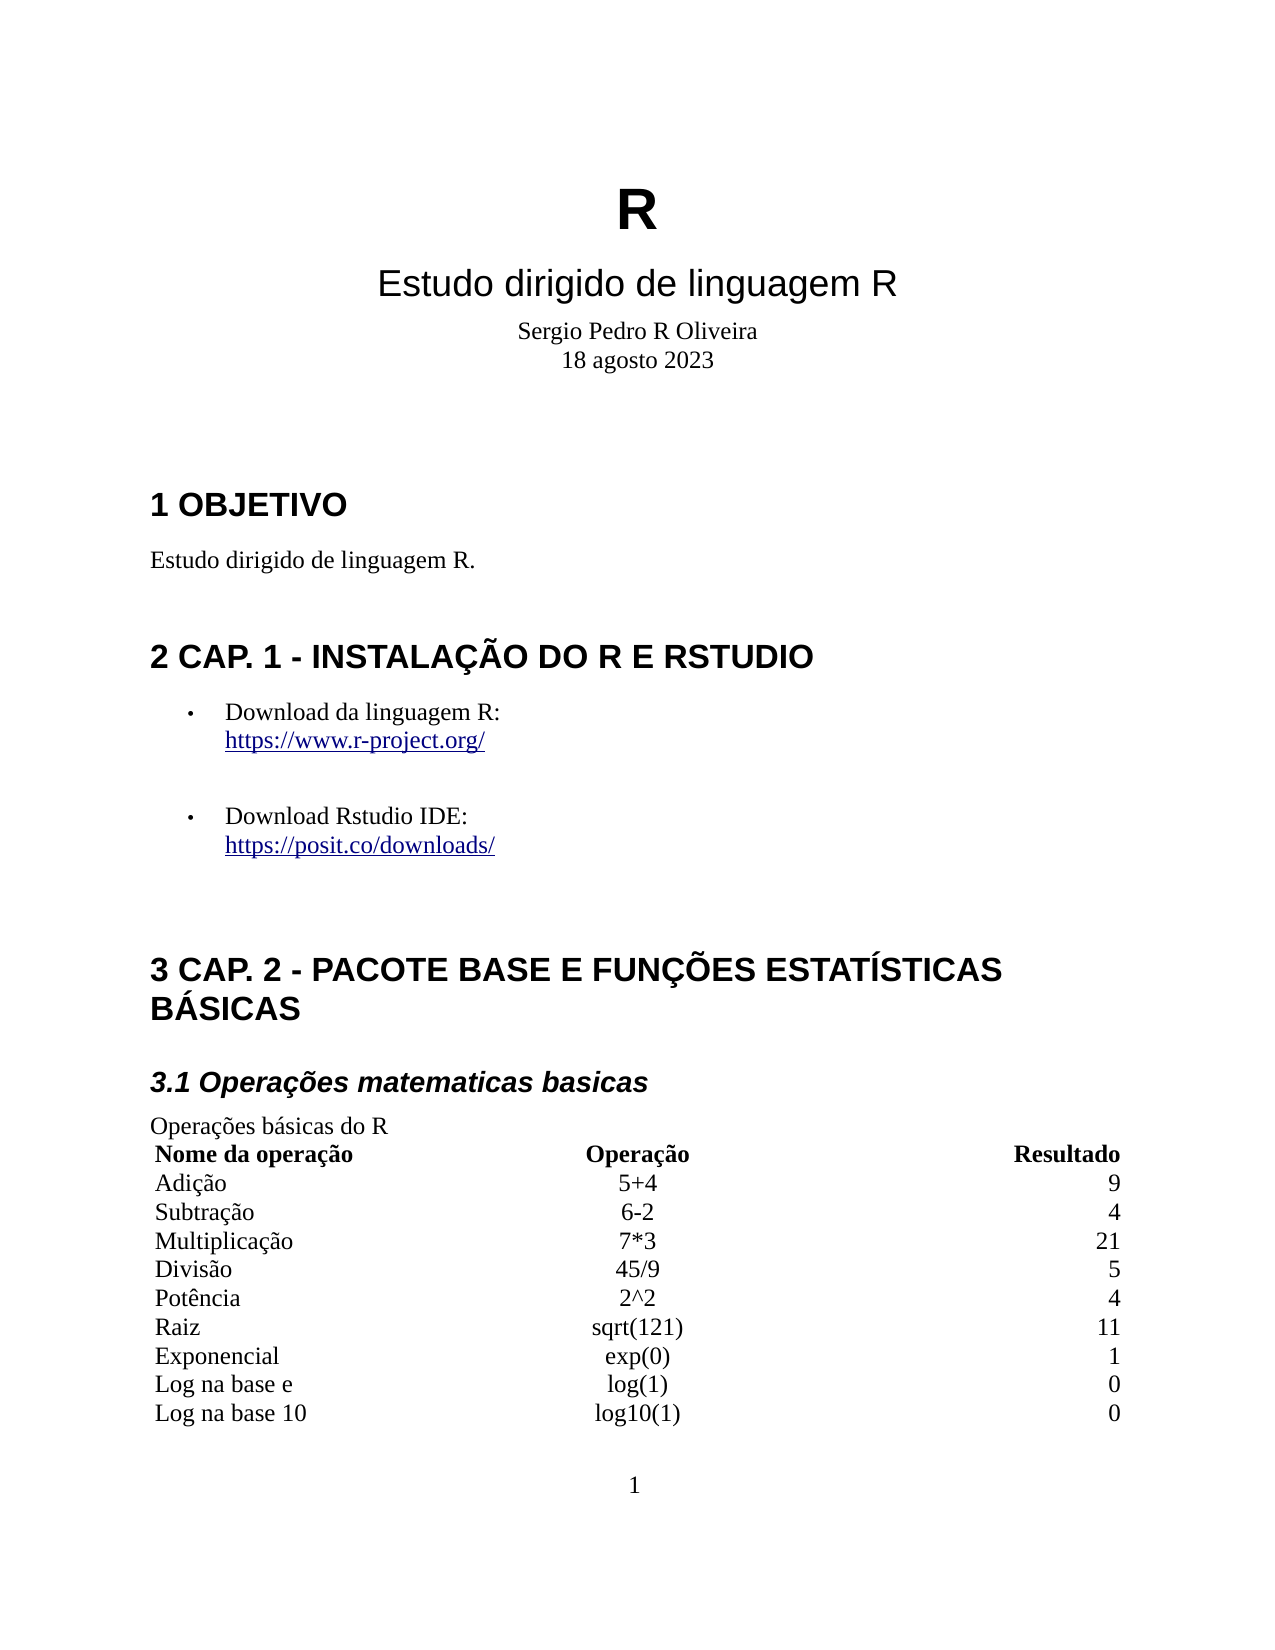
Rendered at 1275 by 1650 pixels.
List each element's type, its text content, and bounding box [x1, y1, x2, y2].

table_cell 0 [800, 1370, 1125, 1398]
table_cell 5+4 [475, 1168, 800, 1197]
table_cell Multiplicação [150, 1226, 475, 1254]
table_cell 45/9 [475, 1255, 800, 1283]
table_cell Log na base 10 [150, 1398, 475, 1427]
table_cell Exponencial [150, 1341, 475, 1369]
table_cell 7*3 [475, 1226, 800, 1254]
list Download Rstudio IDE: https://posit.co/downloads/ [187, 801, 1125, 887]
table_cell Raiz [150, 1312, 475, 1341]
table_header Nome da operação [150, 1140, 475, 1168]
table_cell 21 [800, 1226, 1125, 1254]
table_cell 2^2 [475, 1283, 800, 1312]
list Download da linguagem R: https://www.r-project.org/ [187, 697, 1125, 783]
table_cell Adição [150, 1168, 475, 1197]
table_header Resultado [800, 1140, 1125, 1168]
text Estudo dirigido de linguagem R. [150, 545, 1125, 603]
table_cell 11 [800, 1312, 1125, 1341]
table_cell 6-2 [475, 1197, 800, 1226]
table_cell log10(1) [475, 1398, 800, 1427]
table_cell 4 [800, 1197, 1125, 1226]
table_header Operação [475, 1140, 800, 1168]
table_cell sqrt(121) [475, 1312, 800, 1341]
table_cell 4 [800, 1283, 1125, 1312]
table_cell 5 [800, 1255, 1125, 1283]
subtitle 2 CAP. 1 - INSTALAÇÃO DO R E RSTUDIO [150, 637, 1125, 675]
table_cell 1 [800, 1341, 1125, 1369]
text Operações básicas do R [150, 1111, 1125, 1139]
text 18 agosto 2023 [150, 345, 1125, 374]
title R [150, 175, 1125, 242]
table_cell Subtração [150, 1197, 475, 1226]
subtitle 3.1 Operações matematicas basicas [150, 1065, 1125, 1098]
table_cell Divisão [150, 1255, 475, 1283]
table_cell log(1) [475, 1370, 800, 1398]
table_cell exp(0) [475, 1341, 800, 1369]
text Sergio Pedro R Oliveira [150, 316, 1125, 345]
table_cell Potência [150, 1283, 475, 1312]
table_cell 0 [800, 1398, 1125, 1427]
table_cell Log na base e [150, 1370, 475, 1398]
table_cell 9 [800, 1168, 1125, 1197]
subtitle Estudo dirigido de linguagem R [150, 261, 1125, 304]
subtitle 3 CAP. 2 - PACOTE BASE E FUNÇÕES ESTATÍSTICAS BÁSICAS [150, 950, 1125, 1027]
subtitle 1 OBJETIVO [150, 485, 1125, 524]
